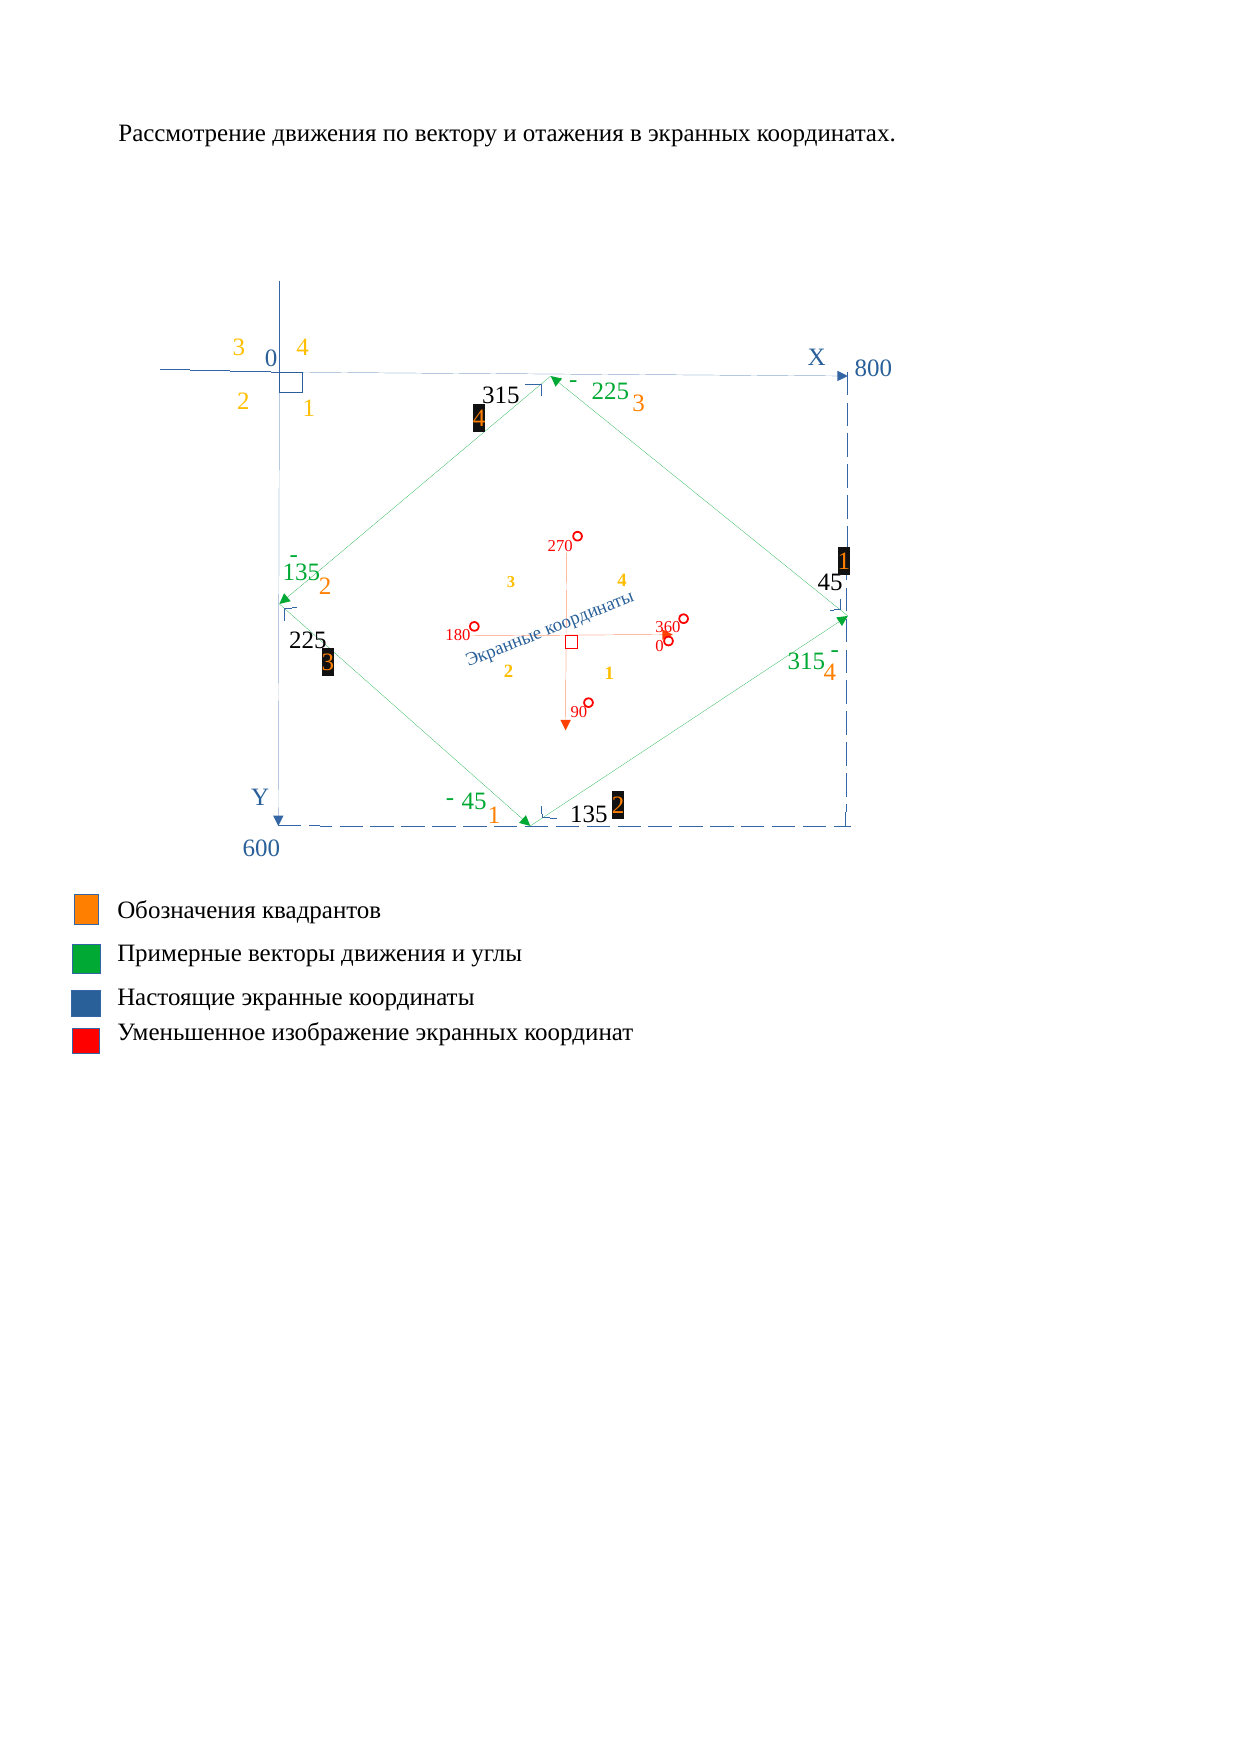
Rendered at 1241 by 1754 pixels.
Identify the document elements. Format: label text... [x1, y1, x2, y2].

text Рассмотрение движения по вектору и отажения в экранных координатах. [118, 118, 1122, 147]
